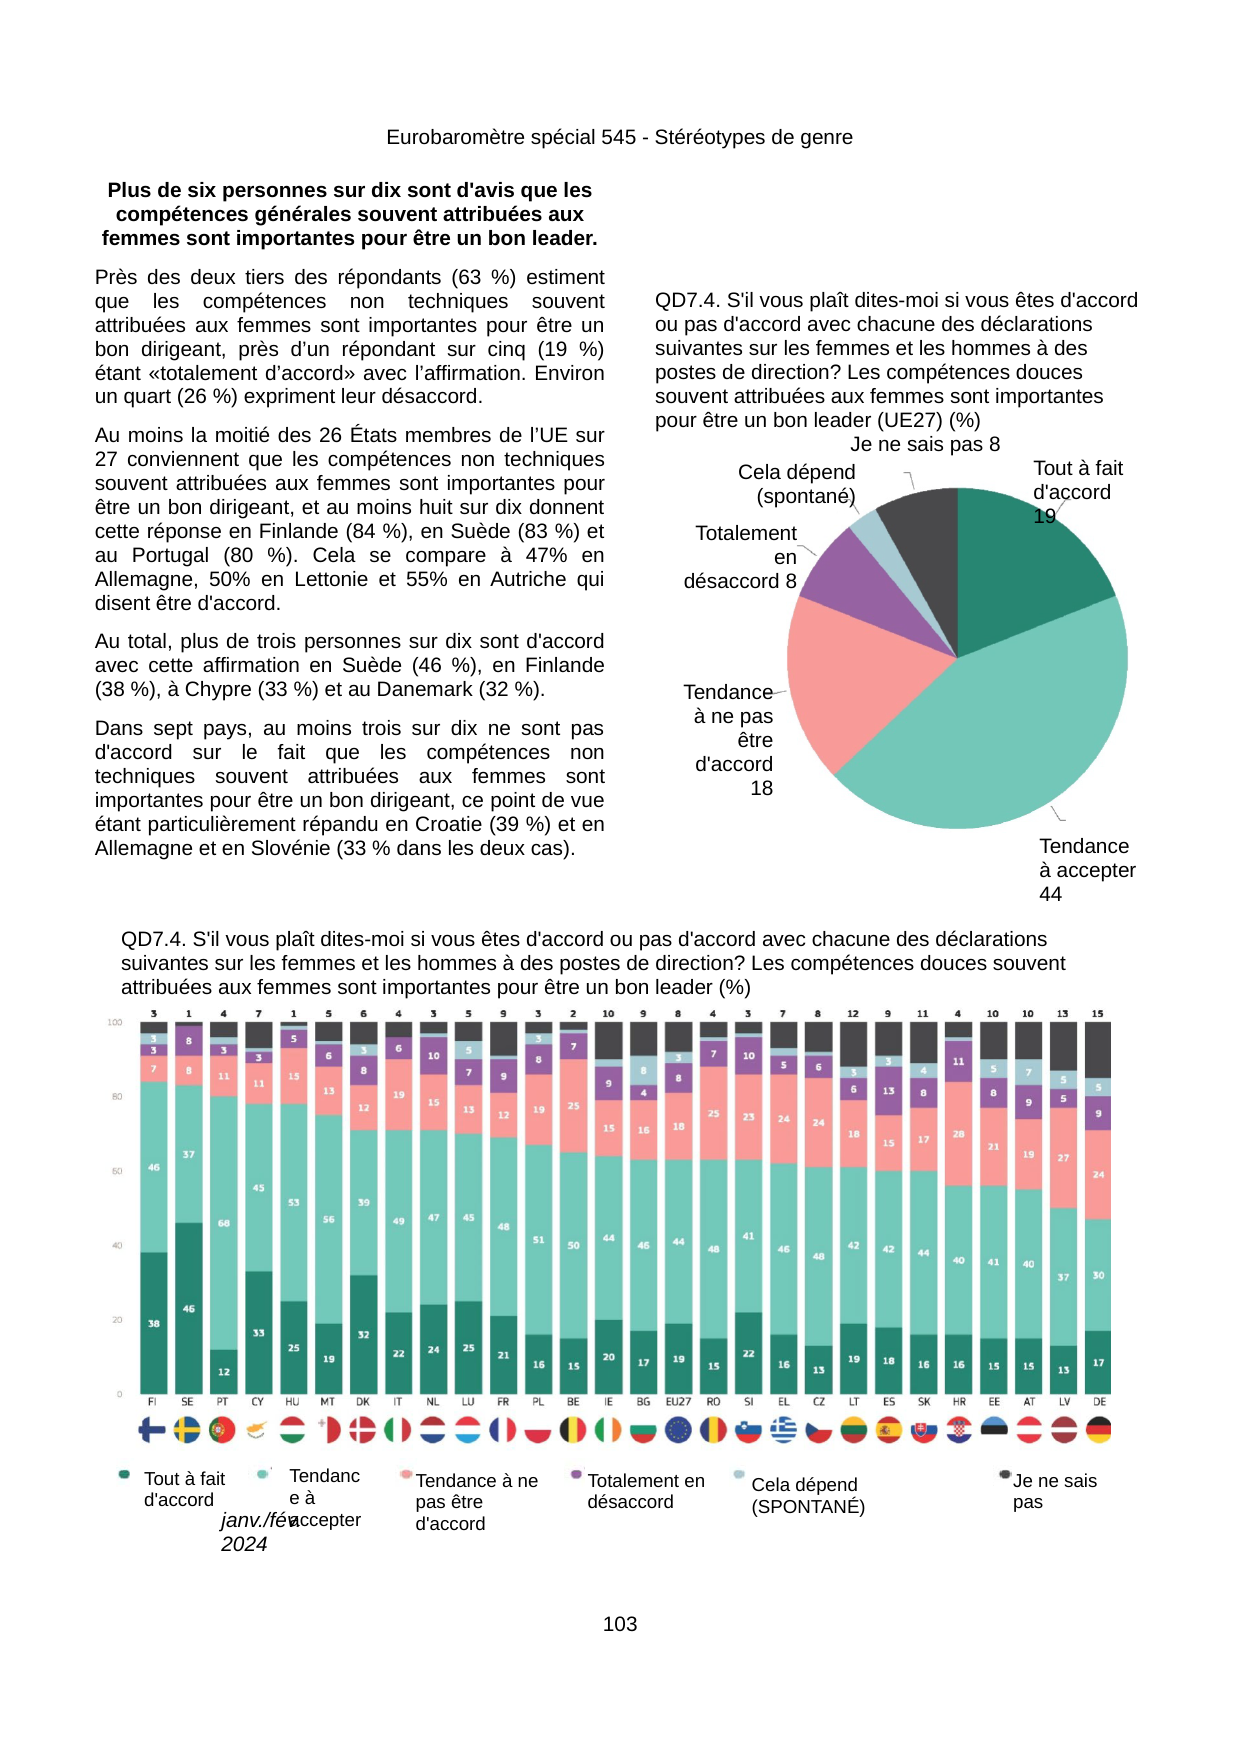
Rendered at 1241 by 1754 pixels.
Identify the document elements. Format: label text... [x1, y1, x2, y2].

picture [1046, 465, 1052, 474]
picture [100, 1002, 1111, 1451]
text Au total, plus de trois personnes sur dix sont d'accord avec cette affirmation en Suède (46 %), en Finlande (38 %), à Chypre (33 %) et au Danemark (32 %). [94, 629, 605, 701]
text Près des deux tiers des répondants (63 %) estiment que les compétences non techniques souvent attribuées aux femmes sont importantes pour être un bon dirigeant, près d’un répondant sur cinq (19 %) étant «totalement d’accord» avec l’affirmation. Environ un quart (26 %) expriment leur désaccord. [94, 264, 605, 408]
text Plus de six personnes sur dix sont d'avis que les compétences générales souvent attribuées aux femmes sont importantes pour être un bon leader. [94, 178, 605, 250]
text Dans sept pays, au moins trois sur dix ne sont pas d'accord sur le fait que les compétences non techniques souvent attribuées aux femmes sont importantes pour être un bon dirigeant, ce point de vue étant particulièrement répandu en Croatie (39 %) et en Allemagne et en Slovénie (33 % dans les deux cas). [94, 716, 605, 859]
text Au moins la moitié des 26 États membres de l’UE sur 27 conviennent que les compétences non techniques souvent attribuées aux femmes sont importantes pour être un bon dirigeant, et au moins huit sur dix donnent cette réponse en Finlande (84 %), en Suède (83 %) et au Portugal (80 %). Cela se compare à 47% en Allemagne, 50% en Lettonie et 55% en Autriche qui disent être d'accord. [94, 423, 605, 614]
picture [758, 465, 1129, 833]
picture [112, 1452, 1012, 1489]
